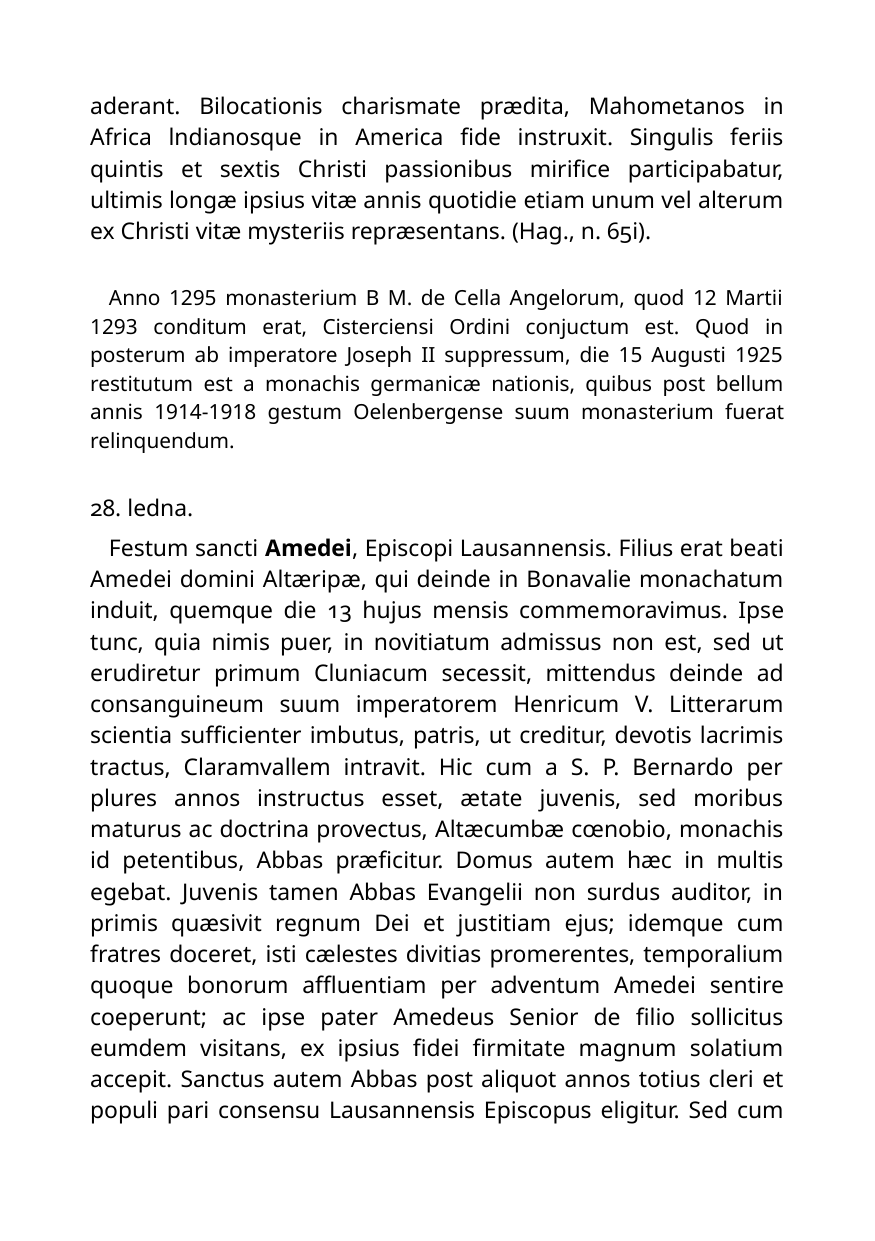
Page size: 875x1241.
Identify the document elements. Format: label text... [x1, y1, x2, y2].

text aderant. Bilocationis charismate prædita, Mahometanos in Africa lndianosque in America fide instruxit. Singulis feriis quintis et sextis Christi passionibus mirifice participabatur, ultimis longæ ipsius vitæ annis quotidie etiam unum vel alterum ex Christi vitæ mysteriis repræsentans. (Hag., n. 65i). [90, 90, 784, 246]
text Anno 1295 monasterium B M. de Cella Angelorum, quod 12 Martii 1293 condi­tum erat, Cisterciensi Ordini conjuctum est. Quod in posterum ab imperatore Joseph II suppressum, die 15 Augusti 1925 restitutum est a monachis germanicæ nationis, quibus post bellum annis 1914-1918 gestum Oelenbergense suum mona­sterium fuerat relinquendum. [90, 283, 784, 454]
text Festum sancti Amedei, Episcopi Lausannensis. Filius erat beati Amedei domini Altæripæ, qui deinde in Bonavalie monachatum induit, quemque die 13 hujus mensis comme­moravimus. Ipse tunc, quia nimis puer, in novitiatum admissus non est, sed ut erudiretur primum Cluniacum seces­sit, mittendus deinde ad consanguineum suum imperatorem Henricum V. Litterarum scientia sufficienter imbutus, patris, ut creditur, devotis lacrimis tractus, Claramvallem intravit. Hic cum a S. P. Bernardo per plures annos instructus esset, ætate juvenis, sed moribus maturus ac doctrina provectus, Altæcumbæ cœnobio, monachis id petentibus, Abbas præficitur. Domus autem hæc in multis egebat. Juvenis tamen Abbas Evangelii non surdus auditor, in primis quæsivit regnum Dei et justitiam ejus; idemque cum fratres doceret, isti cælestes divitias promerentes, temporalium quoque bono­rum affluentiam per adventum Amedei sentire coeperunt; ac ipse pater Amedeus Senior de filio sollicitus eumdem visitans, ex ipsius fidei firmitate magnum solatium accepit. Sanctus autem Abbas post aliquot annos totius cleri et populi pari consensu Lausannensis Episcopus eligitur. Sed cum [90, 532, 784, 1125]
text 28. ledna. [90, 491, 784, 523]
